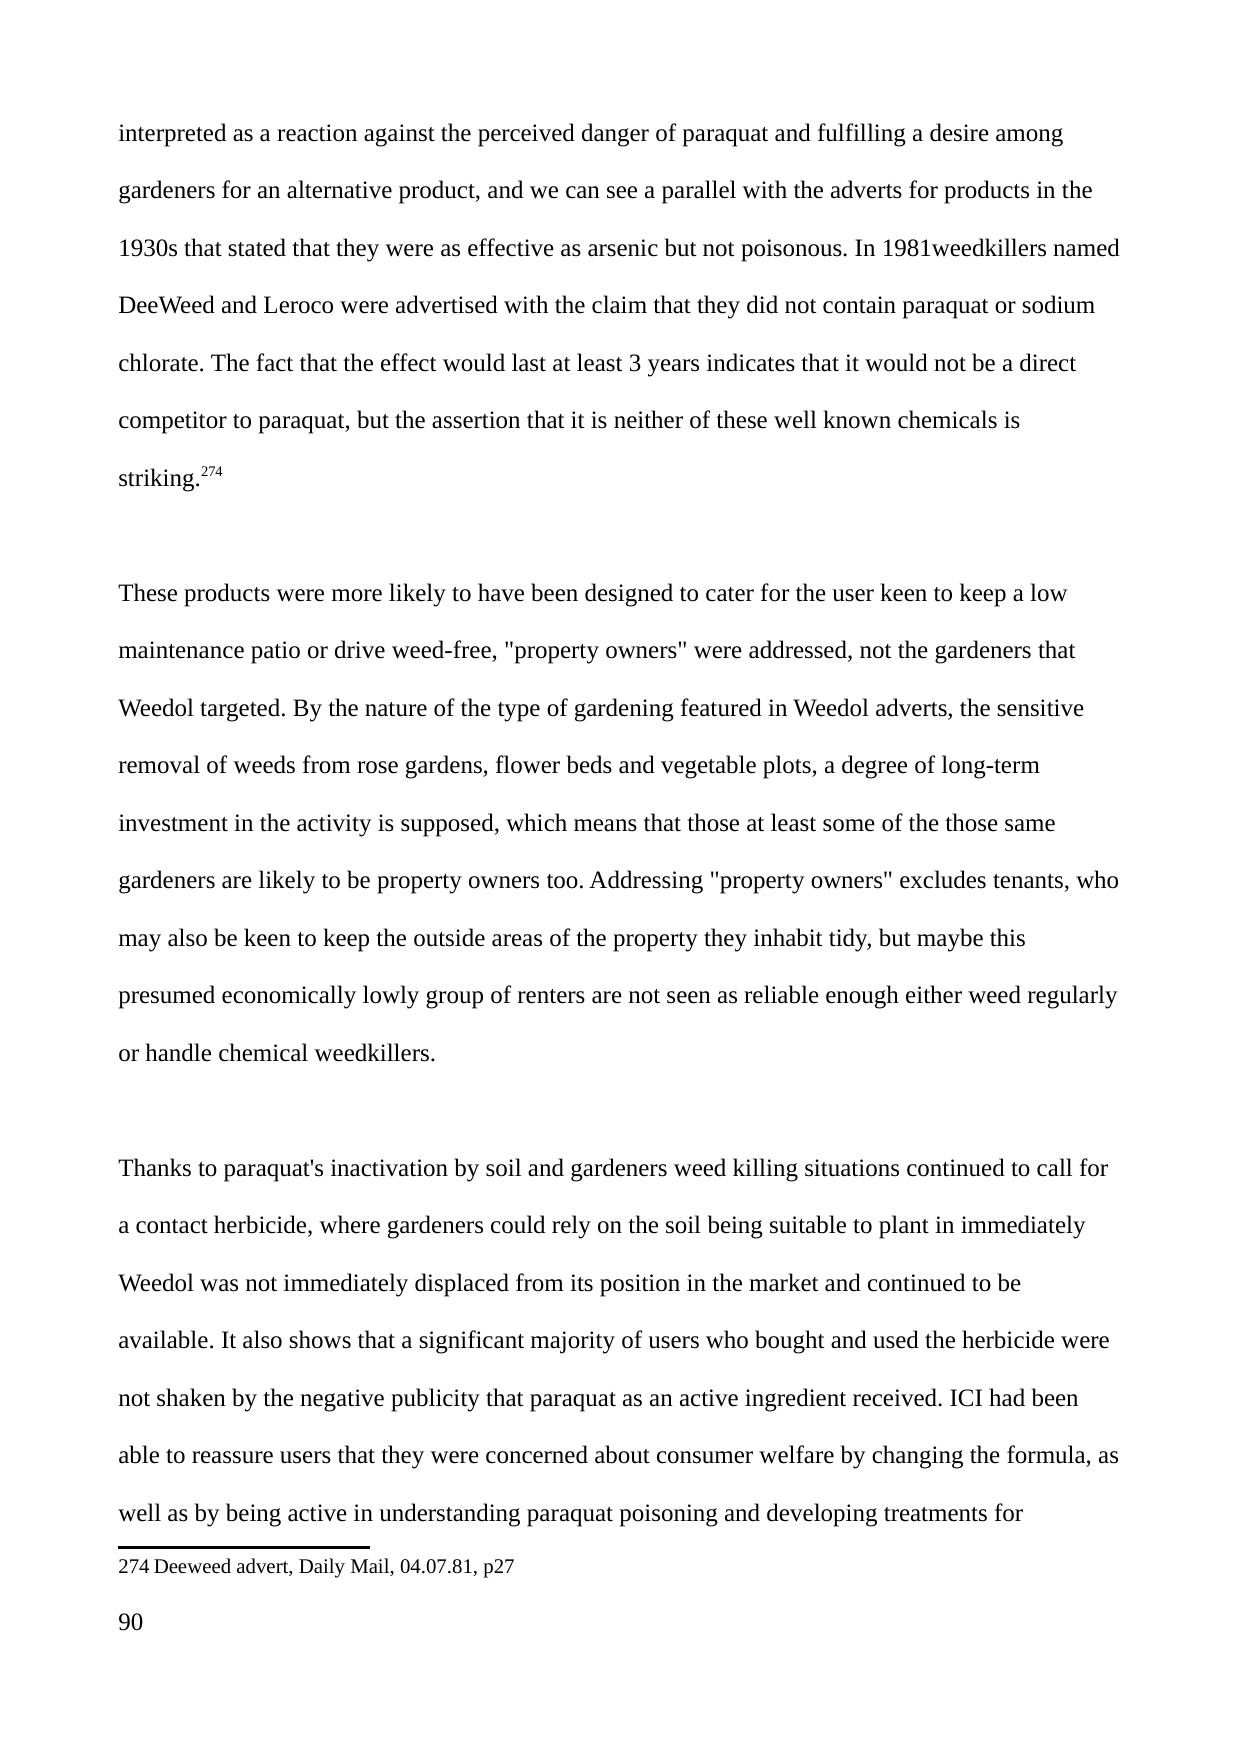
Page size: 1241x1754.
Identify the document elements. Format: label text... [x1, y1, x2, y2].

text interpreted as a reaction against the perceived danger of paraquat and fulfilling a desire among gardeners for an alternative product, and we can see a parallel with the adverts for products in the 1930s that stated that they were as effective as arsenic but not poisonous. In 1981weedkillers named DeeWeed and Leroco were advertised with the claim that they did not contain paraquat or sodium chlorate. The fact that the effect would last at least 3 years indicates that it would not be a direct competitor to paraquat, but the assertion that it is neither of these well known chemicals is striking. [118, 118, 1122, 492]
text Deeweed advert, Daily Mail, 04.07.81, p27 [118, 1553, 1122, 1578]
text These products were more likely to have been designed to cater for the user keen to keep a low maintenance patio or drive weed-free, "property owners" were addressed, not the gardeners that Weedol targeted. By the nature of the type of gardening featured in Weedol adverts, the sensitive removal of weeds from rose gardens, flower beds and vegetable plots, a degree of long-term investment in the activity is supposed, which means that those at least some of the those same gardeners are likely to be property owners too. Addressing "property owners" excludes tenants, who may also be keen to keep the outside areas of the property they inhabit tidy, but maybe this presumed economically lowly group of renters are not seen as reliable enough either weed regularly or handle chemical weedkillers. [118, 578, 1122, 1067]
text Thanks to paraquat's inactivation by soil and gardeners weed killing situations continued to call for a contact herbicide, where gardeners could rely on the soil being suitable to plant in immediately Weedol was not immediately displaced from its position in the market and continued to be available. It also shows that a significant majority of users who bought and used the herbicide were not shaken by the negative publicity that paraquat as an active ingredient received. ICI had been able to reassure users that they were concerned about consumer welfare by changing the formula, as well as by being active in understanding paraquat poisoning and developing treatments for [118, 1153, 1122, 1527]
